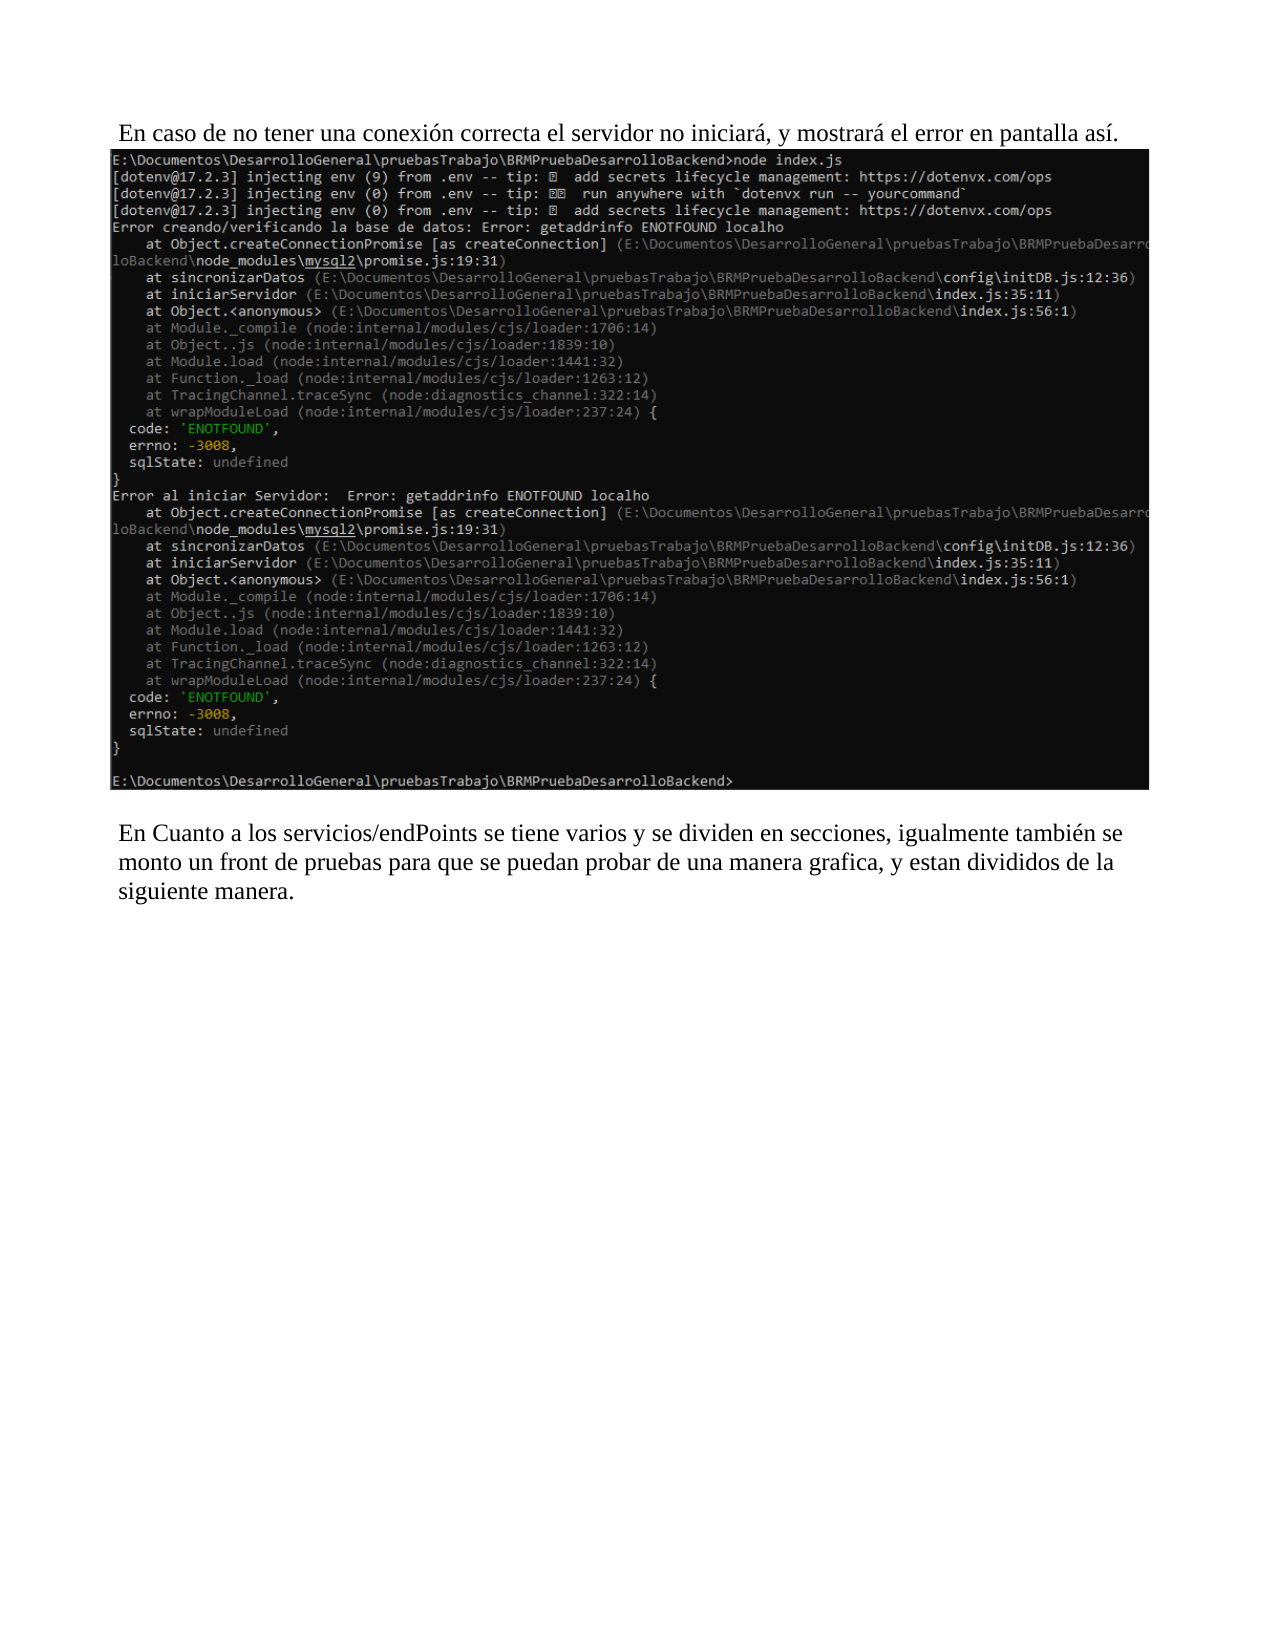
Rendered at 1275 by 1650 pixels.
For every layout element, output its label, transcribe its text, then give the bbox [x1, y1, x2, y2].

text En Cuanto a los servicios/endPoints se tiene varios y se dividen en secciones, igualmente también se monto un front de pruebas para que se puedan probar de una manera grafica, y estan divididos de la siguiente manera. [118, 818, 1157, 905]
text En caso de no tener una conexión correcta el servidor no iniciará, y mostrará el error en pantalla así. [118, 118, 1157, 147]
picture [110, 149, 1150, 790]
